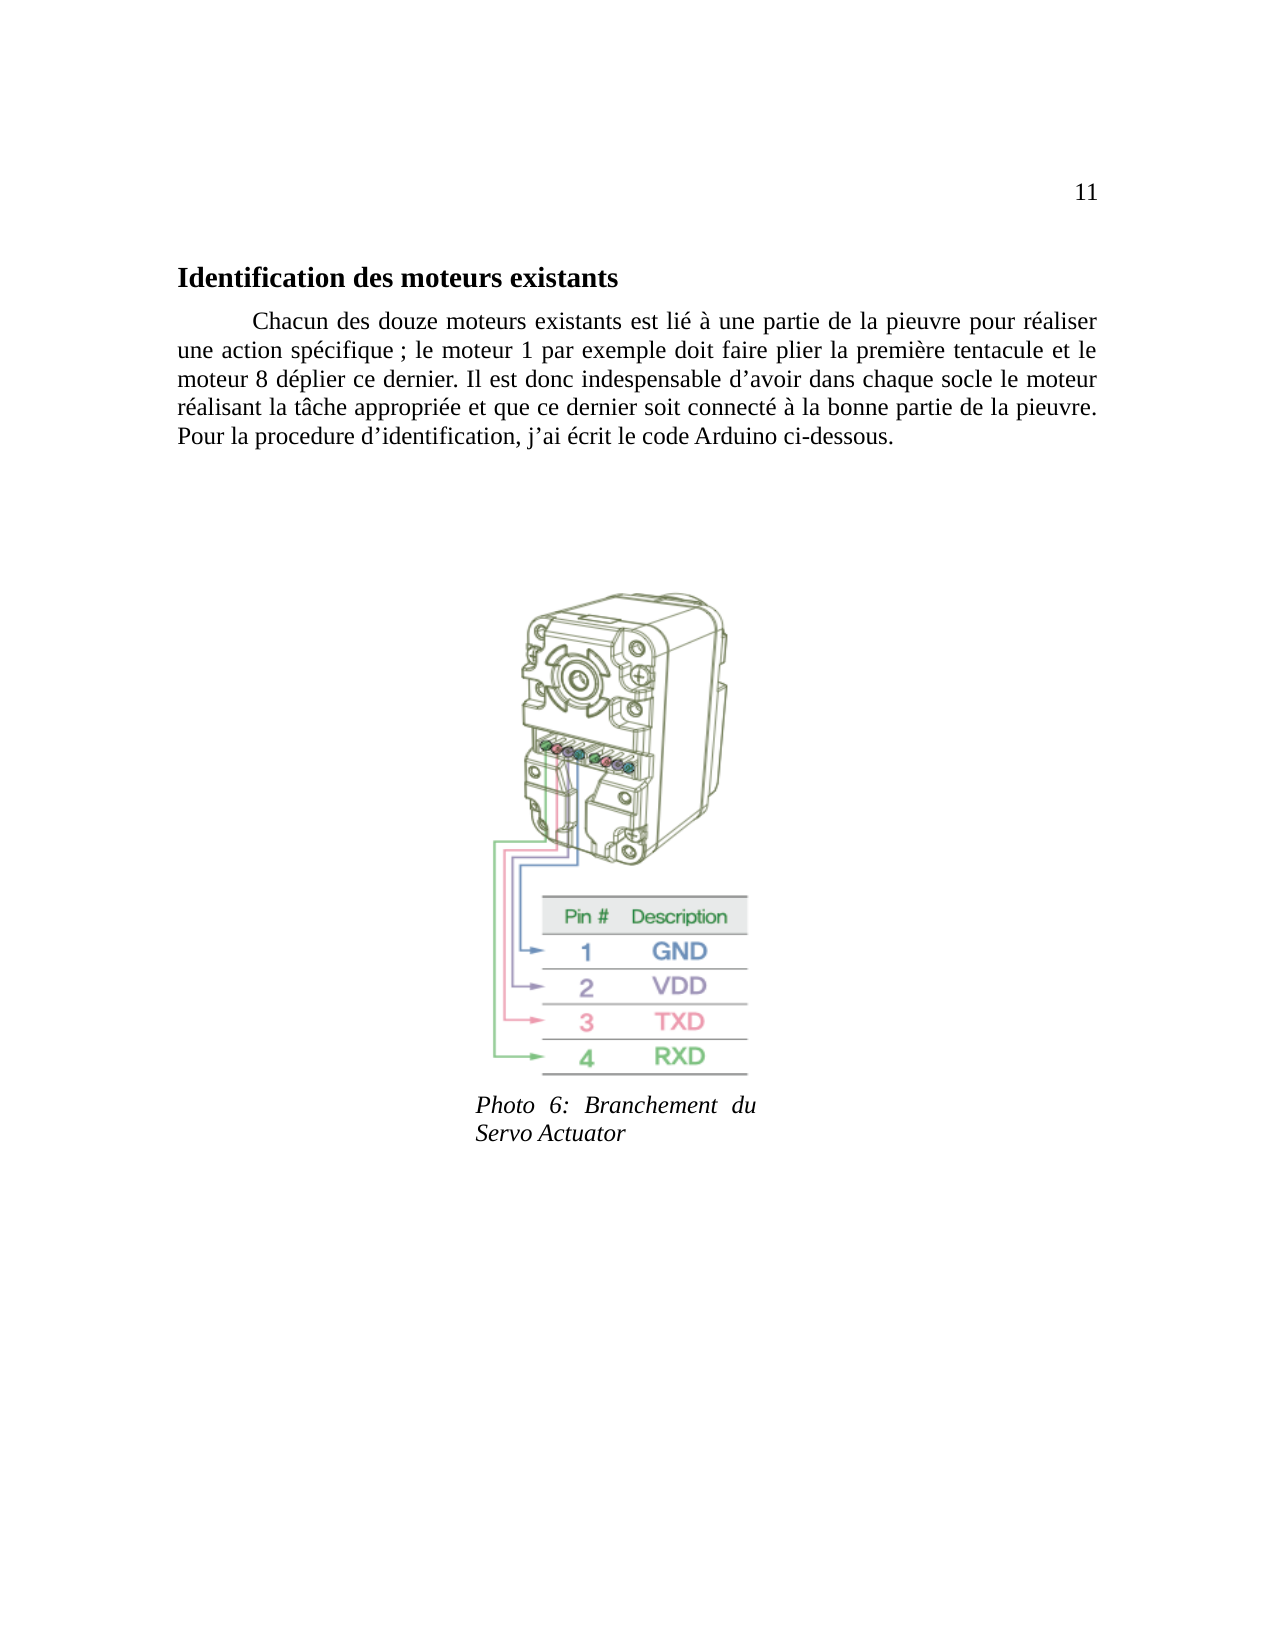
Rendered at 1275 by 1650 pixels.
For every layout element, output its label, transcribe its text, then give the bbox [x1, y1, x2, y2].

picture [475, 578, 760, 1090]
subtitle Identification des moteurs existants [177, 260, 1098, 294]
text Photo 6: Branchement du Servo Actuator [475, 1090, 759, 1147]
text Chacun des douze moteurs existants est lié à une partie de la pieuvre pour réaliser une action spécifique ; le moteur 1 par exemple doit faire plier la première tentacule et le moteur 8 déplier ce dernier. Il est donc indespensable d’avoir dans chaque socle le moteur réalisant la tâche appropriée et que ce dernier soit connecté à la bonne partie de la pieuvre. Pour la procedure d’identification, j’ai écrit le code Arduino ci-dessous. [177, 306, 1098, 450]
